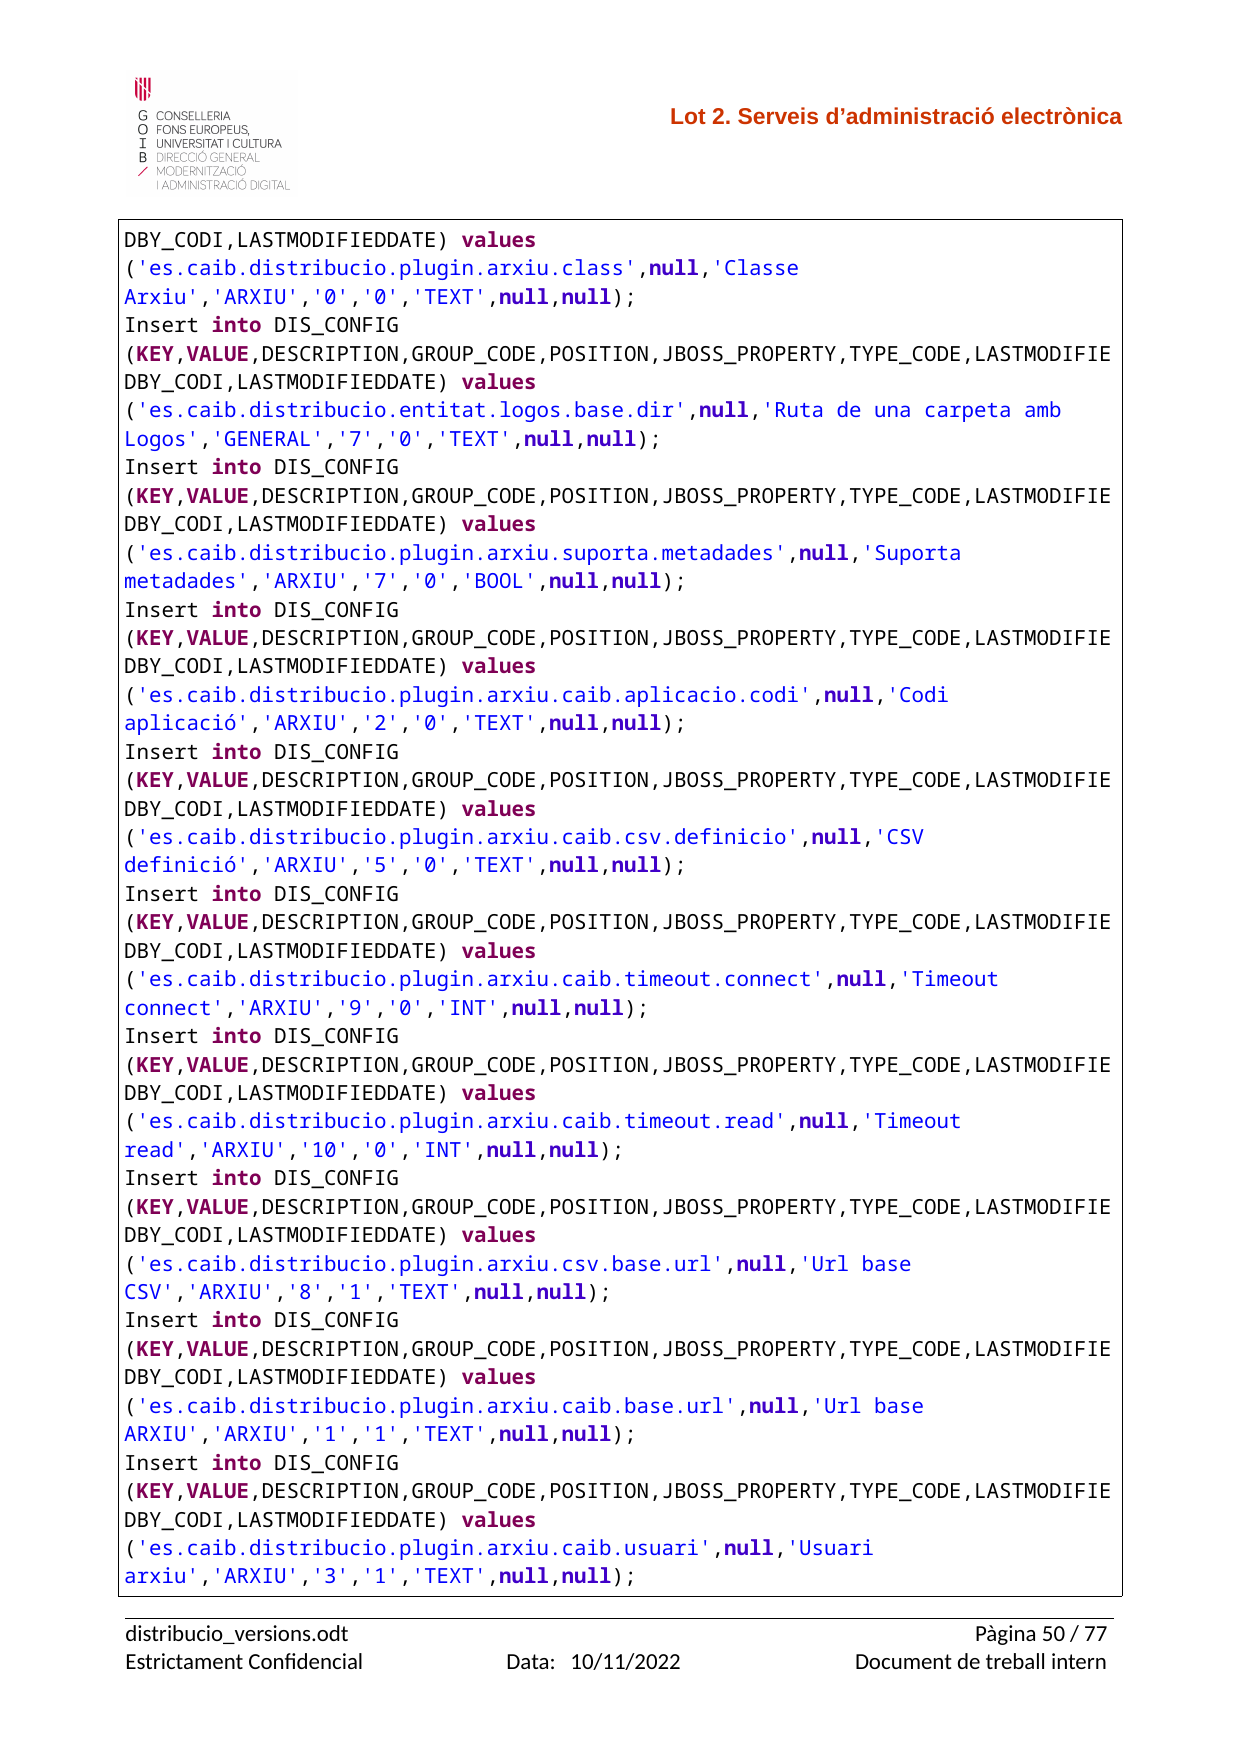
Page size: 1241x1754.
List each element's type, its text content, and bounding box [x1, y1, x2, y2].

picture [126, 70, 299, 197]
table_header DBY_CODI,LASTMODIFIEDDATE) values ('es.caib.distribucio.plugin.arxiu.class',null,'Classe Arxiu','ARXIU','0','0','TEXT',null,null); Insert into DIS_CONFIG (KEY,VALUE,DESCRIPTION,GROUP_CODE,POSITION,JBOSS_PROPERTY,TYPE_CODE,LASTMODIFIEDBY_CODI,LASTMODIFIEDDATE) values ('es.caib.distribucio.entitat.logos.base.dir',null,'Ruta de una carpeta amb Logos','GENERAL','7','0','TEXT',null,null); Insert into DIS_CONFIG (KEY,VALUE,DESCRIPTION,GROUP_CODE,POSITION,JBOSS_PROPERTY,TYPE_CODE,LASTMODIFIEDBY_CODI,LASTMODIFIEDDATE) values ('es.caib.distribucio.plugin.arxiu.suporta.metadades',null,'Suporta metadades','ARXIU','7','0','BOOL',null,null); Insert into DIS_CONFIG (KEY,VALUE,DESCRIPTION,GROUP_CODE,POSITION,JBOSS_PROPERTY,TYPE_CODE,LASTMODIFIEDBY_CODI,LASTMODIFIEDDATE) values ('es.caib.distribucio.plugin.arxiu.caib.aplicacio.codi',null,'Codi aplicació','ARXIU','2','0','TEXT',null,null); Insert into DIS_CONFIG (KEY,VALUE,DESCRIPTION,GROUP_CODE,POSITION,JBOSS_PROPERTY,TYPE_CODE,LASTMODIFIEDBY_CODI,LASTMODIFIEDDATE) values ('es.caib.distribucio.plugin.arxiu.caib.csv.definicio',null,'CSV definició','ARXIU','5','0','TEXT',null,null); Insert into DIS_CONFIG (KEY,VALUE,DESCRIPTION,GROUP_CODE,POSITION,JBOSS_PROPERTY,TYPE_CODE,LASTMODIFIEDBY_CODI,LASTMODIFIEDDATE) values ('es.caib.distribucio.plugin.arxiu.caib.timeout.connect',null,'Timeout connect','ARXIU','9','0','INT',null,null); Insert into DIS_CONFIG (KEY,VALUE,DESCRIPTION,GROUP_CODE,POSITION,JBOSS_PROPERTY,TYPE_CODE,LASTMODIFIEDBY_CODI,LASTMODIFIEDDATE) values ('es.caib.distribucio.plugin.arxiu.caib.timeout.read',null,'Timeout read','ARXIU','10','0','INT',null,null); Insert into DIS_CONFIG (KEY,VALUE,DESCRIPTION,GROUP_CODE,POSITION,JBOSS_PROPERTY,TYPE_CODE,LASTMODIFIEDBY_CODI,LASTMODIFIEDDATE) values ('es.caib.distribucio.plugin.arxiu.csv.base.url',null,'Url base CSV','ARXIU','8','1','TEXT',null,null); Insert into DIS_CONFIG (KEY,VALUE,DESCRIPTION,GROUP_CODE,POSITION,JBOSS_PROPERTY,TYPE_CODE,LASTMODIFIEDBY_CODI,LASTMODIFIEDDATE) values ('es.caib.distribucio.plugin.arxiu.caib.base.url',null,'Url base ARXIU','ARXIU','1','1','TEXT',null,null); Insert into DIS_CONFIG (KEY,VALUE,DESCRIPTION,GROUP_CODE,POSITION,JBOSS_PROPERTY,TYPE_CODE,LASTMODIFIEDBY_CODI,LASTMODIFIEDDATE) values ('es.caib.distribucio.plugin.arxiu.caib.usuari',null,'Usuari arxiu','ARXIU','3','1','TEXT',null,null); [119, 220, 1122, 1596]
